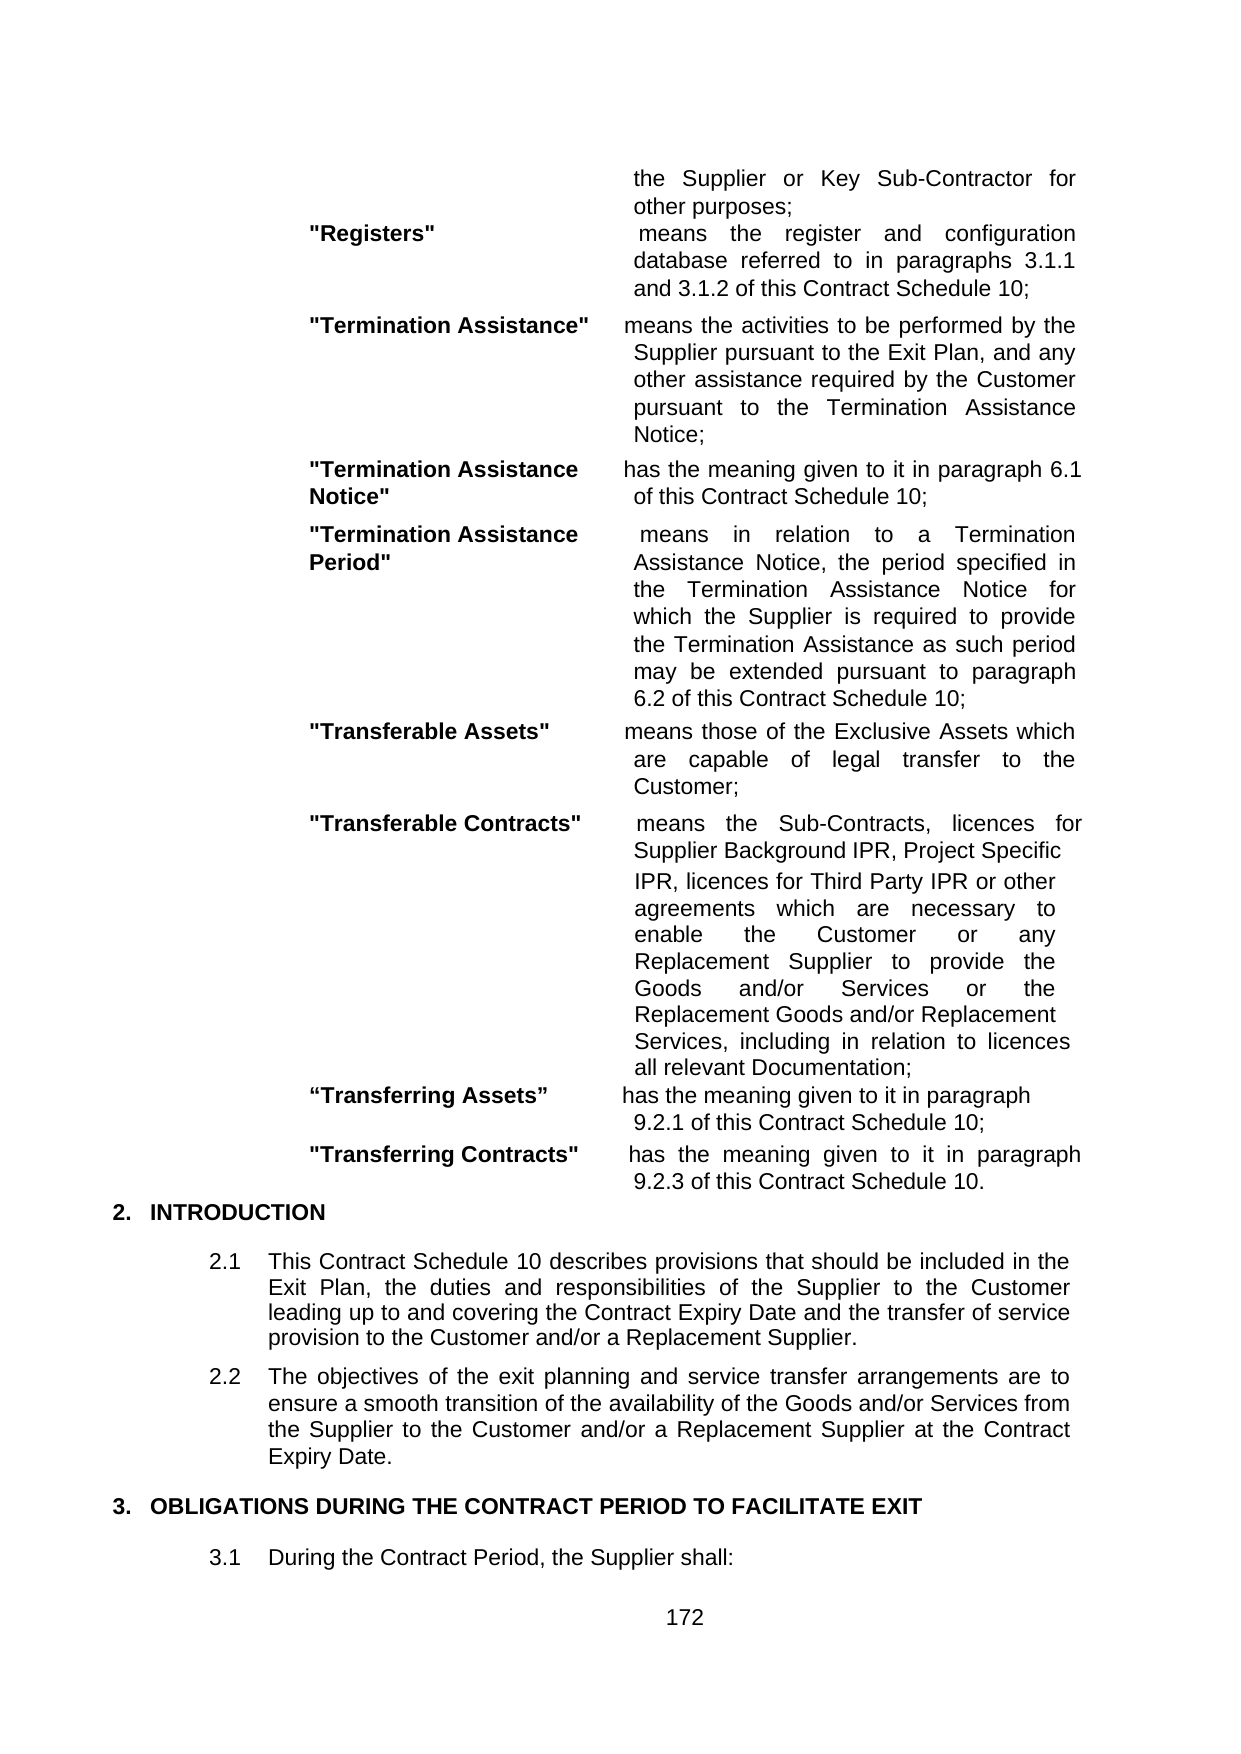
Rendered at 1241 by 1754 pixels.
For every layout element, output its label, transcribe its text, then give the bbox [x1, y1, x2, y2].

table_cell means the Sub-Contracts, licences for Supplier Background IPR, Project Specific [616, 810, 1082, 868]
table_cell means in relation to a Termination Assistance Notice, the period specified in the Termination Assistance Notice for which the Supplier is required to provide the Termination Assistance as such period may be extended pursuant to paragraph 6.2 of this Contract Schedule 10; [616, 521, 1082, 718]
table_cell "Termination Assistance Notice" [309, 456, 616, 521]
table_cell has the meaning given to it in paragraph 6.1 of this Contract Schedule 10; [616, 456, 1082, 521]
table_cell "Termination Assistance Period" [309, 521, 616, 718]
table_cell "Termination Assistance" [309, 312, 616, 456]
table_header “Transferring Assets” [309, 1082, 616, 1140]
table_cell "Transferring Contracts" [309, 1140, 616, 1199]
table_header has the meaning given to it in paragraph 9.2.1 of this Contract Schedule 10; [616, 1082, 1082, 1140]
table_cell "Transferable Contracts" [309, 810, 616, 868]
text IPR, licences for Third Party IPR or other agreements which are necessary to enable the Customer or any Replacement Supplier to provide the Goods and/or Services or the Replacement Goods and/or Replacement [634, 868, 1056, 1027]
table_cell means the register and configuration database referred to in paragraphs 3.1.1 and 3.1.2 of this Contract Schedule 10; [616, 220, 1082, 312]
list This Contract Schedule 10 describes provisions that should be included in the Exit Plan, the duties and responsibilities of the Supplier to the Customer leading up to and covering the Contract Expiry Date and the transfer of service provision to the Customer and/or a Replacement Supplier. [209, 1250, 1071, 1350]
table_cell the Supplier or Key Sub-Contractor for other purposes; [616, 150, 1082, 220]
list OBLIGATIONS DURING THE CONTRACT PERIOD TO FACILITATE EXIT [112, 1493, 1071, 1519]
table_cell [309, 150, 616, 220]
table_cell "Transferable Assets" [309, 718, 616, 809]
text Services, including in relation to licences all relevant Documentation; [634, 1028, 1071, 1081]
list The objectives of the exit planning and service transfer arrangements are to ensure a smooth transition of the availability of the Goods and/or Services from the Supplier to the Customer and/or a Replacement Supplier at the Contract Expiry Date. [209, 1363, 1071, 1469]
list INTRODUCTION [112, 1199, 1071, 1225]
table_cell "Registers" [309, 220, 616, 312]
list During the Contract Period, the Supplier shall: [209, 1544, 1071, 1570]
table_cell means those of the Exclusive Assets which are capable of legal transfer to the Customer; [616, 718, 1082, 809]
table_cell means the activities to be performed by the Supplier pursuant to the Exit Plan, and any other assistance required by the Customer pursuant to the Termination Assistance Notice; [616, 312, 1082, 456]
table_cell has the meaning given to it in paragraph 9.2.3 of this Contract Schedule 10. [616, 1140, 1082, 1199]
